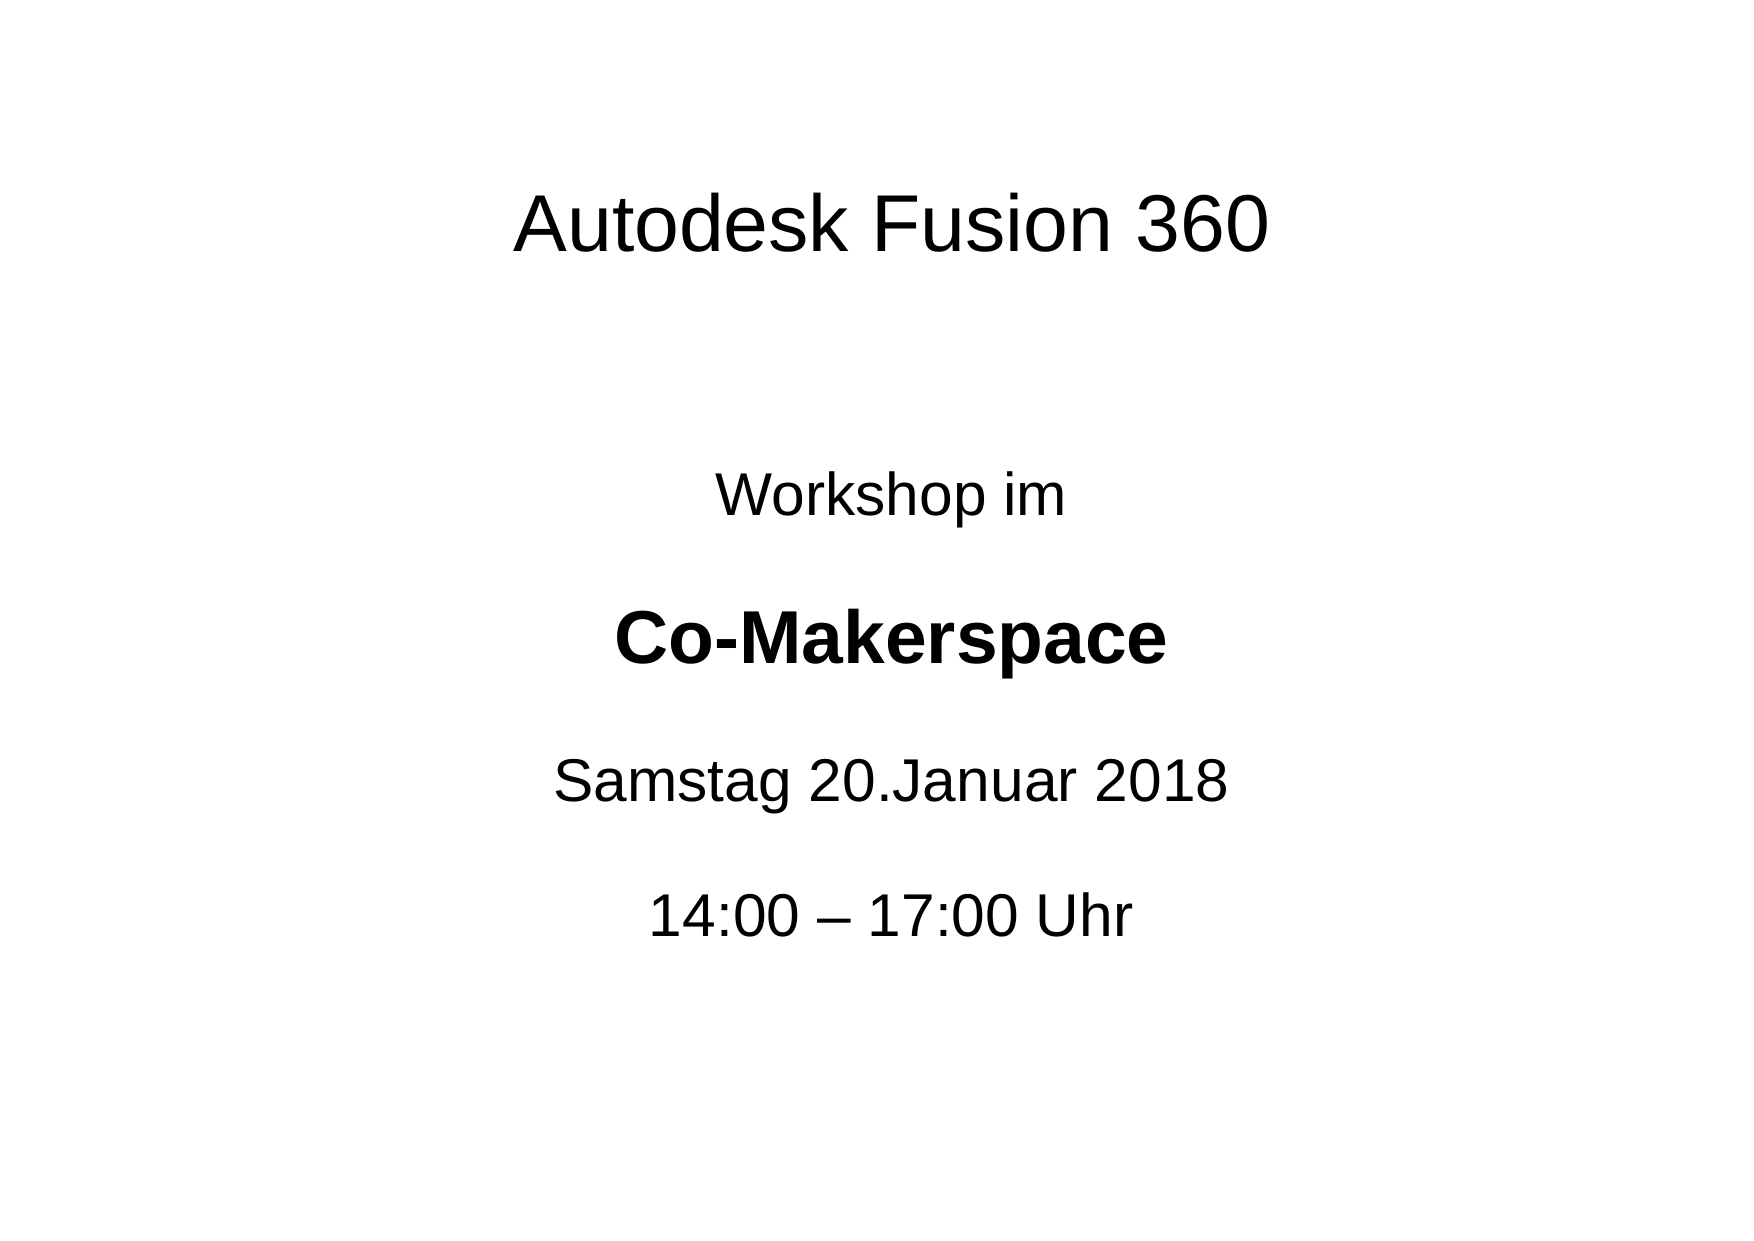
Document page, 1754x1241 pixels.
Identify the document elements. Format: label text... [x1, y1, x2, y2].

title Autodesk Fusion 360 [168, 132, 1615, 315]
subtitle Workshop im Co-Makerspace Samstag 20.Januar 2018 14:00 – 17:00 Uhr [168, 344, 1615, 1066]
